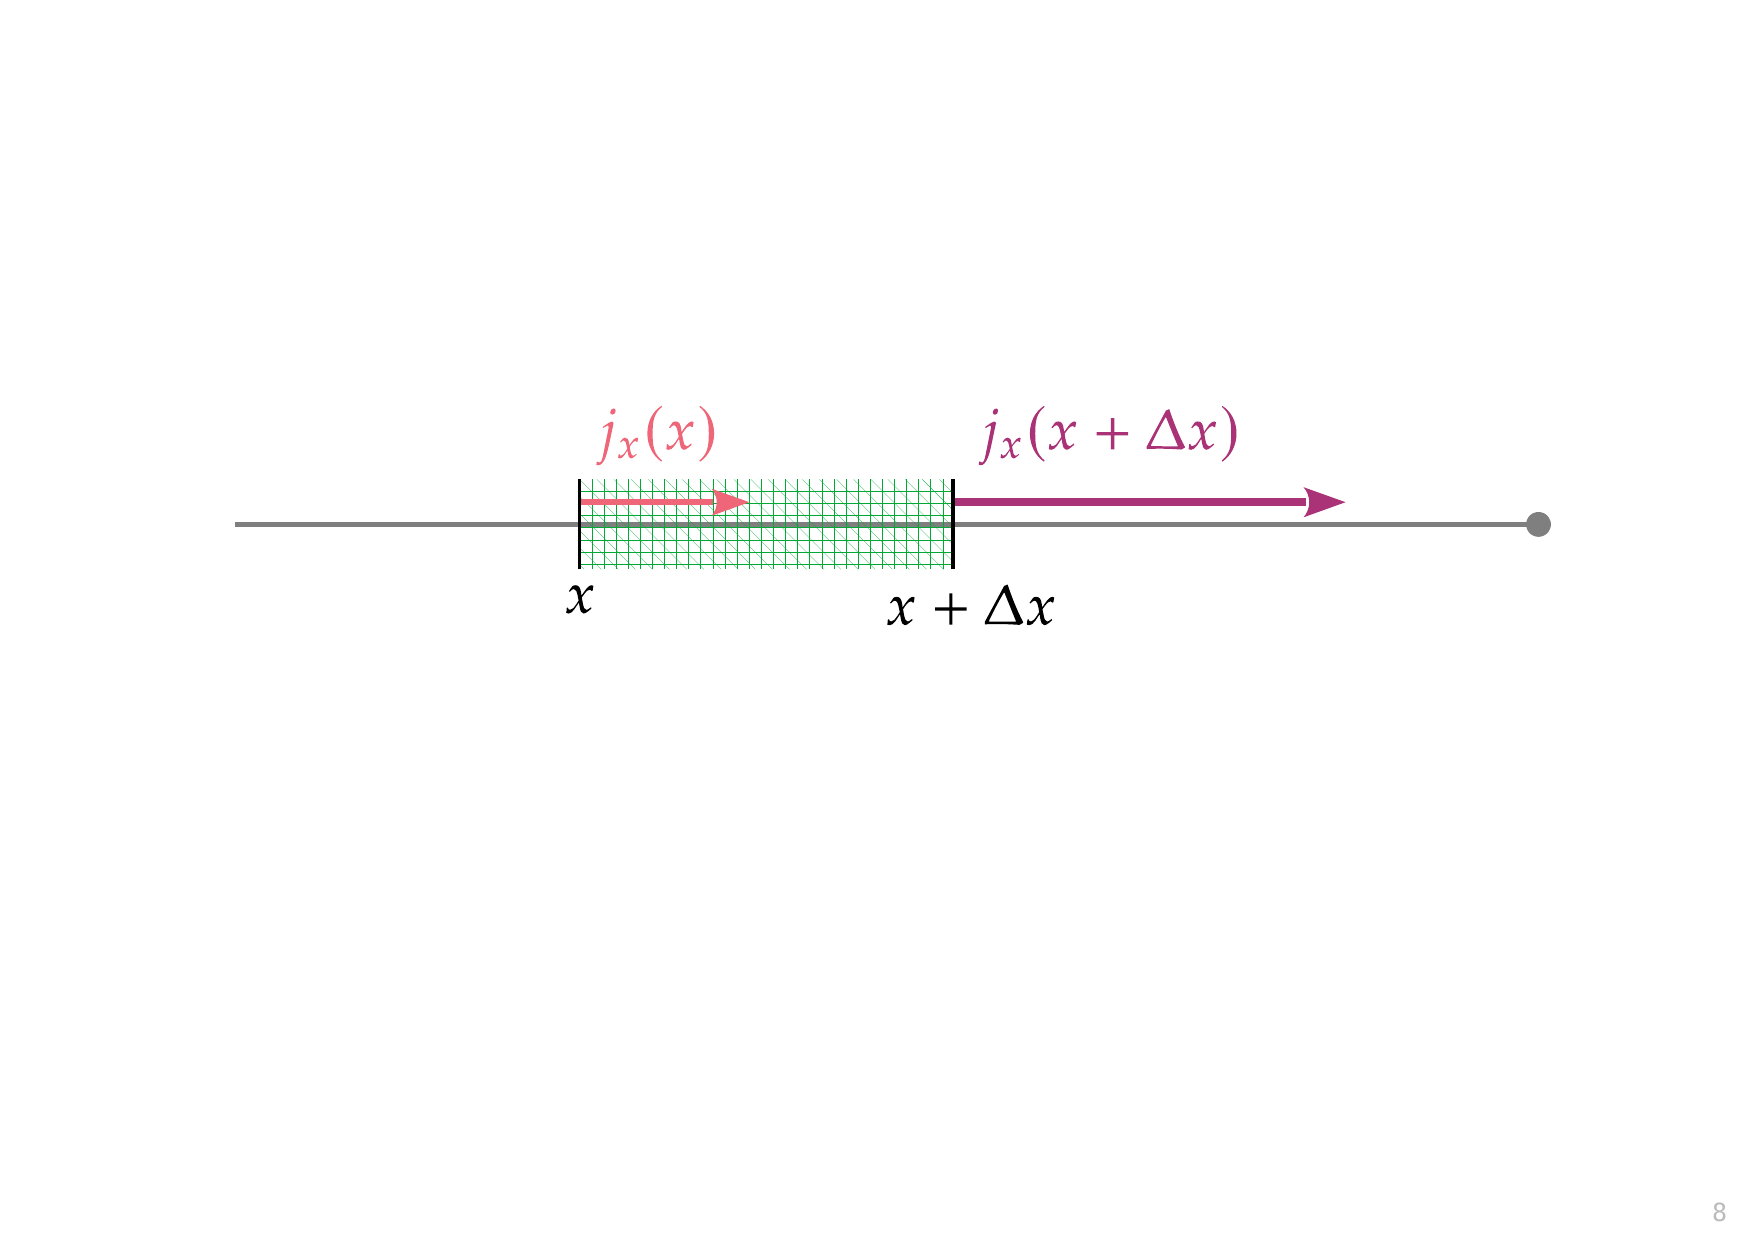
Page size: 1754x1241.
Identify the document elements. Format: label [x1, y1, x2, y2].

text_box [618, 437, 639, 459]
text_box [610, 408, 616, 415]
text_box [992, 408, 999, 415]
text_box [596, 421, 614, 466]
text_box [579, 479, 951, 570]
text_box [1048, 421, 1077, 450]
text_box [1146, 409, 1185, 450]
text_box [1000, 437, 1021, 459]
text_box [1188, 421, 1217, 450]
text_box [1026, 596, 1055, 626]
text_box [1221, 405, 1237, 462]
text_box [935, 593, 967, 625]
text_box [887, 596, 915, 626]
text_box [984, 584, 1024, 625]
text_box [1096, 418, 1129, 450]
text_box [699, 405, 715, 462]
text_box [647, 405, 663, 462]
text_box [566, 585, 594, 614]
text_box [666, 421, 694, 450]
text_box [978, 421, 997, 466]
text_box [1029, 405, 1045, 462]
